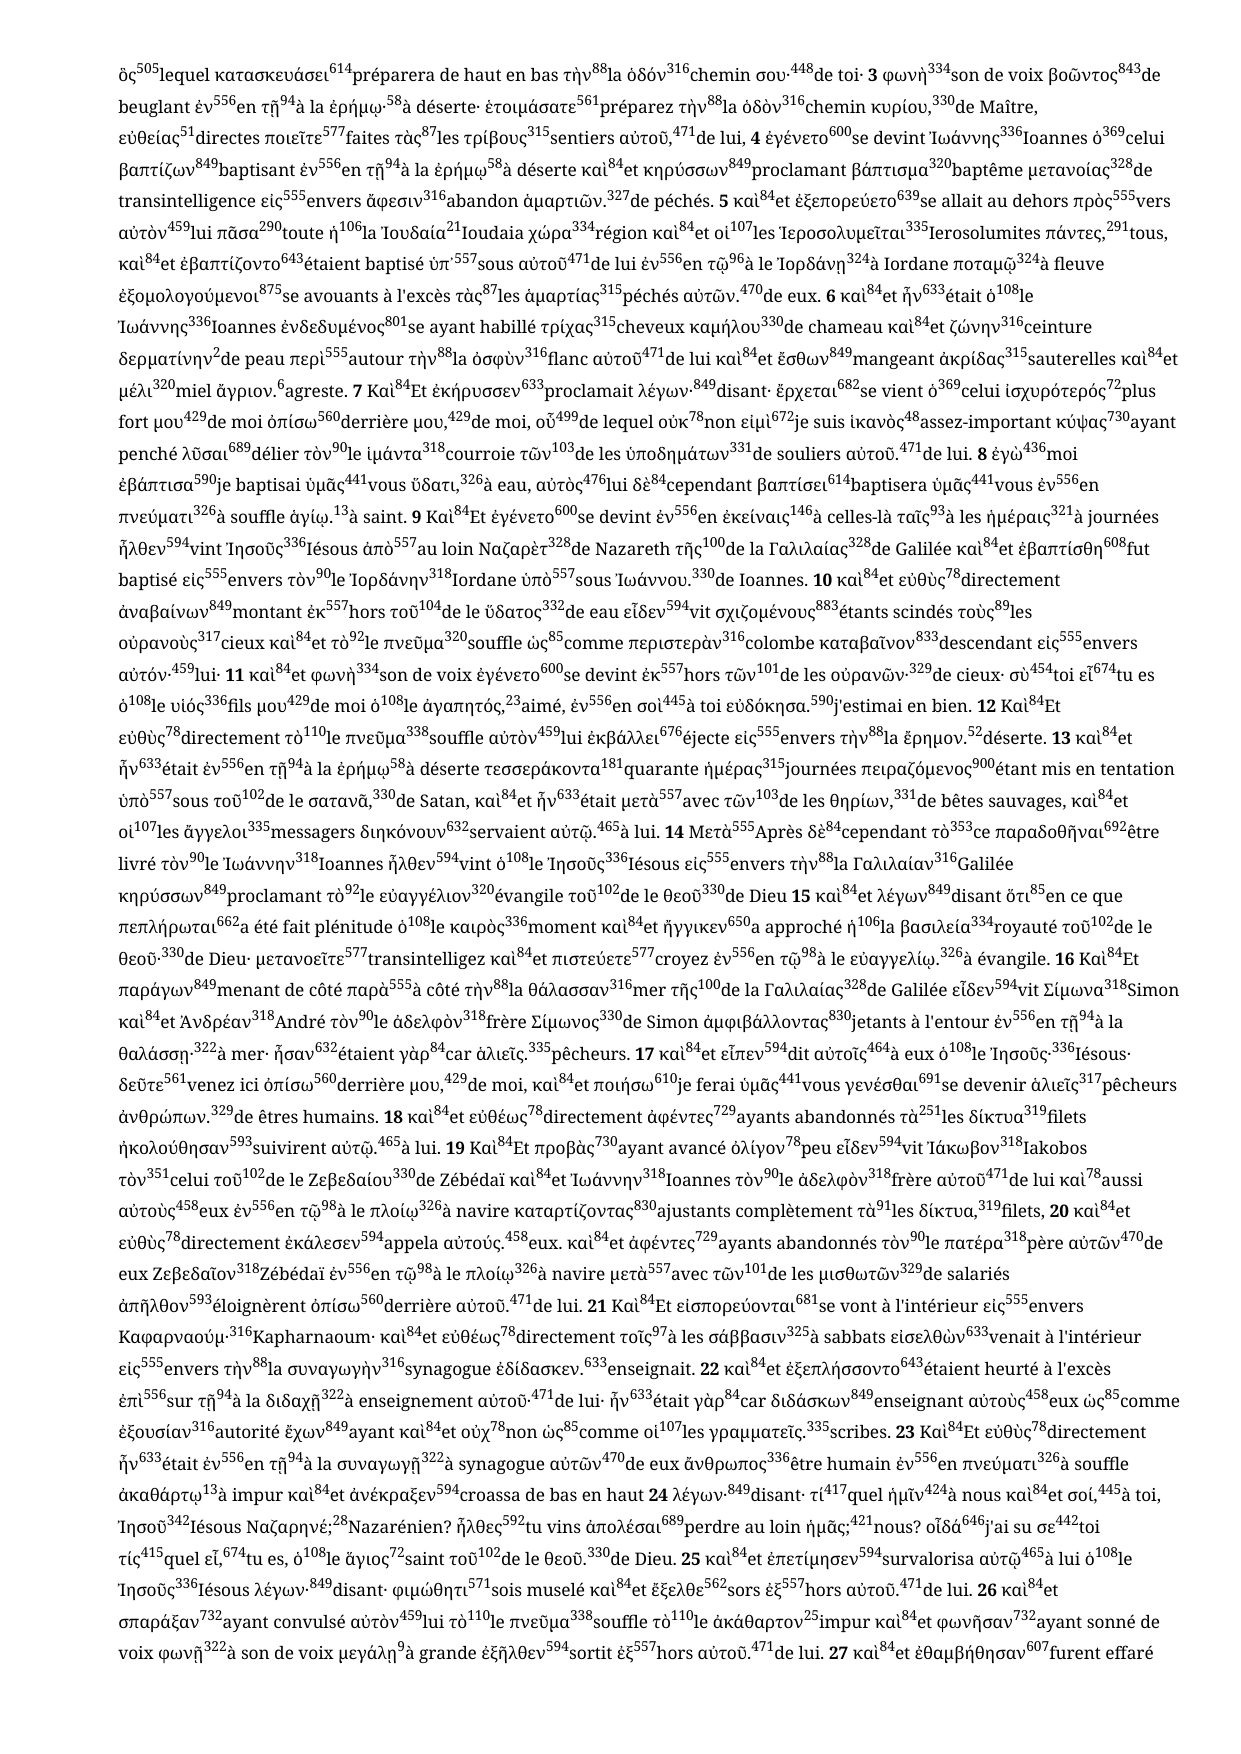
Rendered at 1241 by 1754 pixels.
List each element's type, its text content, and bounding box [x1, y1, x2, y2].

text 1 Ἀρχὴ334Origine τοῦ104de le εὐαγγελίου332de évangile Ἰησοῦ330de Iésous Χριστοῦ330de Christ υἱοῦ330de fils θεοῦ.330de Dieu. 2 Καθὼς78De haut en bas comme γέγραπται662a été écrit ἐν556en τῷ96à le Ἠσαΐᾳ324à Ésaïa τῷ96à le προφήτῃ·324à prophète· ἰδοὺ311voici ἀποστέλλω672j'envoie τὸν90le ἄγγελόν318messager μου429de moi πρὸ557d'avant προσώπου332de face σου,448de toi, ὃς505lequel κατασκευάσει614préparera de haut en bas τὴν88la ὁδόν316chemin σου·448de toi· 3 φωνὴ334son de voix βοῶντος843de beuglant ἐν556en τῇ94à la ἐρήμῳ·58à déserte· ἑτοιμάσατε561préparez τὴν88la ὁδὸν316chemin κυρίου,330de Maître, εὐθείας51directes ποιεῖτε577faites τὰς87les τρίβους315sentiers αὐτοῦ,471de lui, 4 ἐγένετο600se devint Ἰωάννης336Ioannes ὁ369celui βαπτίζων849baptisant ἐν556en τῇ94à la ἐρήμῳ58à déserte καὶ84et κηρύσσων849proclamant βάπτισμα320baptême μετανοίας328de transintelligence εἰς555envers ἄφεσιν316abandon ἁμαρτιῶν.327de péchés. 5 καὶ84et ἐξεπορεύετο639se allait au dehors πρὸς555vers αὐτὸν459lui πᾶσα290toute ἡ106la Ἰουδαία21Ioudaia χώρα334région καὶ84et οἱ107les Ἱεροσολυμεῖται335Ierosolumites πάντες,291tous, καὶ84et ἐβαπτίζοντο643étaient baptisé ὑπ᾽557sous αὐτοῦ471de lui ἐν556en τῷ96à le Ἰορδάνῃ324à Iordane ποταμῷ324à fleuve ἐξομολογούμενοι875se avouants à l'excès τὰς87les ἁμαρτίας315péchés αὐτῶν.470de eux. 6 καὶ84et ἦν633était ὁ108le Ἰωάννης336Ioannes ἐνδεδυμένος801se ayant habillé τρίχας315cheveux καμήλου330de chameau καὶ84et ζώνην316ceinture δερματίνην2de peau περὶ555autour τὴν88la ὀσφὺν316flanc αὐτοῦ471de lui καὶ84et ἔσθων849mangeant ἀκρίδας315sauterelles καὶ84et μέλι320miel ἄγριον.6agreste. 7 Καὶ84Et ἐκήρυσσεν633proclamait λέγων·849disant· ἔρχεται682se vient ὁ369celui ἰσχυρότερός72plus fort μου429de moi ὀπίσω560derrière μου,429de moi, οὗ499de lequel οὐκ78non εἰμὶ672je suis ἱκανὸς48assez-important κύψας730ayant penché λῦσαι689délier τὸν90le ἱμάντα318courroie τῶν103de les ὑποδημάτων331de souliers αὐτοῦ.471de lui. 8 ἐγὼ436moi ἐβάπτισα590je baptisai ὑμᾶς441vous ὕδατι,326à eau, αὐτὸς476lui δὲ84cependant βαπτίσει614baptisera ὑμᾶς441vous ἐν556en πνεύματι326à souffle ἁγίῳ.13à saint. 9 Καὶ84Et ἐγένετο600se devint ἐν556en ἐκείναις146à celles-là ταῖς93à les ἡμέραις321à journées ἦλθεν594vint Ἰησοῦς336Iésous ἀπὸ557au loin Ναζαρὲτ328de Nazareth τῆς100de la Γαλιλαίας328de Galilée καὶ84et ἐβαπτίσθη608fut baptisé εἰς555envers τὸν90le Ἰορδάνην318Iordane ὑπὸ557sous Ἰωάννου.330de Ioannes. 10 καὶ84et εὐθὺς78directement ἀναβαίνων849montant ἐκ557hors τοῦ104de le ὕδατος332de eau εἶδεν594vit σχιζομένους883étants scindés τοὺς89les οὐρανοὺς317cieux καὶ84et τὸ92le πνεῦμα320souffle ὡς85comme περιστερὰν316colombe καταβαῖνον833descendant εἰς555envers αὐτόν·459lui· 11 καὶ84et φωνὴ334son de voix ἐγένετο600se devint ἐκ557hors τῶν101de les οὐρανῶν·329de cieux· σὺ454toi εἶ674tu es ὁ108le υἱός336fils μου429de moi ὁ108le ἀγαπητός,23aimé, ἐν556en σοὶ445à toi εὐδόκησα.590j'estimai en bien. 12 Καὶ84Et εὐθὺς78directement τὸ110le πνεῦμα338souffle αὐτὸν459lui ἐκβάλλει676éjecte εἰς555envers τὴν88la ἔρημον.52déserte. 13 καὶ84et ἦν633était ἐν556en τῇ94à la ἐρήμῳ58à déserte τεσσεράκοντα181quarante ἡμέρας315journées πειραζόμενος900étant mis en tentation ὑπὸ557sous τοῦ102de le σατανᾶ,330de Satan, καὶ84et ἦν633était μετὰ557avec τῶν103de les θηρίων,331de bêtes sauvages, καὶ84et οἱ107les ἄγγελοι335messagers διηκόνουν632servaient αὐτῷ.465à lui. 14 Μετὰ555Après δὲ84cependant τὸ353ce παραδοθῆναι692être livré τὸν90le Ἰωάννην318Ioannes ἦλθεν594vint ὁ108le Ἰησοῦς336Iésous εἰς555envers τὴν88la Γαλιλαίαν316Galilée κηρύσσων849proclamant τὸ92le εὐαγγέλιον320évangile τοῦ102de le θεοῦ330de Dieu 15 καὶ84et λέγων849disant ὅτι85en ce que πεπλήρωται662a été fait plénitude ὁ108le καιρὸς336moment καὶ84et ἤγγικεν650a approché ἡ106la βασιλεία334royauté τοῦ102de le θεοῦ·330de Dieu· μετανοεῖτε577transintelligez καὶ84et πιστεύετε577croyez ἐν556en τῷ98à le εὐαγγελίῳ.326à évangile. 16 Καὶ84Et παράγων849menant de côté παρὰ555à côté τὴν88la θάλασσαν316mer τῆς100de la Γαλιλαίας328de Galilée εἶδεν594vit Σίμωνα318Simon καὶ84et Ἀνδρέαν318André τὸν90le ἀδελφὸν318frère Σίμωνος330de Simon ἀμφιβάλλοντας830jetants à l'entour ἐν556en τῇ94à la θαλάσσῃ·322à mer· ἦσαν632étaient γὰρ84car ἁλιεῖς.335pêcheurs. 17 καὶ84et εἶπεν594dit αὐτοῖς464à eux ὁ108le Ἰησοῦς·336Iésous· δεῦτε561venez ici ὀπίσω560derrière μου,429de moi, καὶ84et ποιήσω610je ferai ὑμᾶς441vous γενέσθαι691se devenir ἁλιεῖς317pêcheurs ἀνθρώπων.329de êtres humains. 18 καὶ84et εὐθέως78directement ἀφέντες729ayants abandonnés τὰ251les δίκτυα319filets ἠκολούθησαν593suivirent αὐτῷ.465à lui. 19 Καὶ84Et προβὰς730ayant avancé ὀλίγον78peu εἶδεν594vit Ἰάκωβον318Iakobos τὸν351celui τοῦ102de le Ζεβεδαίου330de Zébédaï καὶ84et Ἰωάννην318Ioannes τὸν90le ἀδελφὸν318frère αὐτοῦ471de lui καὶ78aussi αὐτοὺς458eux ἐν556en τῷ98à le πλοίῳ326à navire καταρτίζοντας830ajustants complètement τὰ91les δίκτυα,319filets, 20 καὶ84et εὐθὺς78directement ἐκάλεσεν594appela αὐτούς.458eux. καὶ84et ἀφέντες729ayants abandonnés τὸν90le πατέρα318père αὐτῶν470de eux Ζεβεδαῖον318Zébédaï ἐν556en τῷ98à le πλοίῳ326à navire μετὰ557avec τῶν101de les μισθωτῶν329de salariés ἀπῆλθον593éloignèrent ὀπίσω560derrière αὐτοῦ.471de lui. 21 Καὶ84Et εἰσπορεύονται681se vont à l'intérieur εἰς555envers Καφαρναούμ·316Kapharnaoum· καὶ84et εὐθέως78directement τοῖς97à les σάββασιν325à sabbats εἰσελθὼν633venait à l'intérieur εἰς555envers τὴν88la συναγωγὴν316synagogue ἐδίδασκεν.633enseignait. 22 καὶ84et ἐξεπλήσσοντο643étaient heurté à l'excès ἐπὶ556sur τῇ94à la διδαχῇ322à enseignement αὐτοῦ·471de lui· ἦν633était γὰρ84car διδάσκων849enseignant αὐτοὺς458eux ὡς85comme ἐξουσίαν316autorité ἔχων849ayant καὶ84et οὐχ78non ὡς85comme οἱ107les γραμματεῖς.335scribes. 23 Καὶ84Et εὐθὺς78directement ἦν633était ἐν556en τῇ94à la συναγωγῇ322à synagogue αὐτῶν470de eux ἄνθρωπος336être humain ἐν556en πνεύματι326à souffle ἀκαθάρτῳ13à impur καὶ84et ἀνέκραξεν594croassa de bas en haut 24 λέγων·849disant· τί417quel ἡμῖν424à nous καὶ84et σοί,445à toi, Ἰησοῦ342Iésous Ναζαρηνέ;28Nazarénien? ἦλθες592tu vins ἀπολέσαι689perdre au loin ἡμᾶς;421nous? οἶδά646j'ai su σε442toi τίς415quel εἶ,674tu es, ὁ108le ἅγιος72saint τοῦ102de le θεοῦ.330de Dieu. 25 καὶ84et ἐπετίμησεν594survalorisa αὐτῷ465à lui ὁ108le Ἰησοῦς336Iésous λέγων·849disant· φιμώθητι571sois muselé καὶ84et ἔξελθε562sors ἐξ557hors αὐτοῦ.471de lui. 26 καὶ84et σπαράξαν732ayant convulsé αὐτὸν459lui τὸ110le πνεῦμα338souffle τὸ110le ἀκάθαρτον25impur καὶ84et φωνῆσαν732ayant sonné de voix φωνῇ322à son de voix μεγάλῃ9à grande ἐξῆλθεν594sortit ἐξ557hors αὐτοῦ.471de lui. 27 καὶ84et ἐθαμβήθησαν607furent effaré ἅπαντες394en totalités ὥστε85de sorte que συνζητεῖν698chercher ensemble πρὸς555vers αὐτοὺς458eux λέγοντας·830disants· τί417quel ἐστιν676est τοῦτο;371celui-ci? διδαχὴ334enseignement καινὴ21nouvelle κατ᾽555selon ἐξουσίαν·316autorité· καὶ78aussi τοῖς97à les πνεύμασιν325à souffles τοῖς97à les ἀκαθάρτοις12à impurs ἐπιτάσσει,676ordonne sûrement, καὶ84et ὑπακούουσιν675écoutent en soumission αὐτῷ.465à lui. 28 καὶ84et ἐξῆλθεν594sortit ἡ106la ἀκοὴ334ouïe αὐτοῦ471de lui εὐθὺς78directement πανταχοῦ78partout εἰς555envers ὅλην272toute entière τὴν88la περίχωρον52région alentour τῆς100de la Γαλιλαίας.328de Galilée. 29 Καὶ84Et εὐθὺς78directement ἐκ557hors τῆς100de la συναγωγῆς328de synagogue ἐξελθόντες729ayants sortis ἦλθον593vinrent εἰς555envers τὴν88la οἰκίαν316maison d'habitation Σίμωνος330de Simon καὶ84et Ἀνδρέου330de André μετὰ557avec Ἰακώβου330de Iakobos καὶ84et Ἰωάννου.330de Ioannes. 30 ἡ106la δὲ84cependant πενθερὰ334belle-mère Σίμωνος330de Simon κατέκειτο639se couchait de haut en bas πυρέσσουσα,847enfiévrante, καὶ84et εὐθὺς78directement λέγουσιν675disent αὐτῷ465à lui περὶ557autour αὐτῆς.469de elle. 31 καὶ84et προσελθὼν730ayant venu vers ἤγειρεν594éveilla αὐτὴν457elle κρατήσας730ayant saisi avec force τῆς260de la χειρός·328de main· καὶ84et ἀφῆκεν594abandonna αὐτὴν457elle ὁ108le πυρετός,336fièvre, καὶ84et διηκόνει633servait αὐτοῖς.464à eux. 32 Ὀψίας64de Tardive δὲ84cependant γενομένης,741de se ayante devenue, ὅτε78lorsque ἔδυ594coucha ὁ108le ἥλιος,336soleil, ἔφερον632portaient πρὸς555vers αὐτὸν459lui πάντας273tous τοὺς350ceux κακῶς78malicieusement ἔχοντας830ayants καὶ84et τοὺς350ceux δαιμονιζομένους·857se faisants démoniser· 33 καὶ84et ἦν633était ὅλη290toute entière ἡ106la πόλις334cité ἐπισυνηγμένη820ayante étée rassemblée πρὸς555vers τὴν88la θύραν.316porte. 34 καὶ84et ἐθεράπευσεν594soigna πολλοὺς377nombreux κακῶς78malicieusement ἔχοντας830ayants ποικίλαις8à diverses νόσοις321à maladies καὶ84et δαιμόνια319démons πολλὰ275nombreux ἐξέβαλεν594éjecta καὶ84et οὐκ78non ἤφιεν633abandonnait λαλεῖν698bavarder τὰ91les δαιμόνια,319démons, ὅτι85en ce que ᾔδεισαν666avaient su αὐτόν.459lui. 35 Καὶ84Et πρωῒ78matinalement ἔννυχα78nuitamment λίαν78extrêmement ἀναστὰς730ayant redressé ἐξῆλθεν594sortit καὶ84et ἀπῆλθεν594éloigna εἰς555envers ἔρημον4désert τόπον318lieu κἀκεῖ78et là προσηύχετο.639se priait. 36 καὶ84et κατεδίωξεν594poursuivit de haut en bas αὐτὸν459lui Σίμων336Simon καὶ84et οἱ368ceux μετ᾽557avec αὐτοῦ,471de lui, 37 καὶ84et εὗρον593trouvèrent αὐτὸν459lui καὶ84et λέγουσιν675disent αὐτῷ465à lui ὅτι85en ce que πάντες394tous ζητοῦσίν675cherchent σε.442toi. 38 καὶ84et λέγει676dit αὐτοῖς·464à eux· ἄγωμεν925que nous conduisions ἀλλαχοῦ78ailleurs εἰς555envers τὰς87les ἐχομένας855se ayantes κωμοπόλεις,315bourgades, ἵνα85afin que καὶ78aussi ἐκεῖ78là κηρύξω·904que je proclame· εἰς555envers τοῦτο353celui-ci γὰρ84car ἐξῆλθον.590je sortis. 39 Καὶ84Et ἦλθεν594vint κηρύσσων849proclamant εἰς555envers τὰς87les συναγωγὰς315synagogues αὐτῶν470de eux εἰς555envers ὅλην272toute entière τὴν88la Γαλιλαίαν316Galilée καὶ84et τὰ91les δαιμόνια319démons ἐκβάλλων.849éjectant. 40 Καὶ84Et ἔρχεται682se vient πρὸς555vers αὐτὸν459lui λεπρὸς72lépreux παρακαλῶν849appelant à côté αὐτὸν459lui καὶ84et γονυπετῶν849agenouillant λέγων849disant αὐτῷ465à lui ὅτι85en ce que ἐὰν85si le cas échéant θέλῃς928que tu veuilles δύνασαί680tu te peux με422moi καθαρίσαι.689purifier. 41 καὶ84et σπλαγχνισθεὶς769ayant été remué aux entrailles ἐκτείνας730ayant étendu dehors τὴν88la χεῖρα316main αὐτοῦ471de lui ἥψατο600se toucha καὶ84et λέγει676dit αὐτῷ·465à lui· θέλω,672je veux, καθαρίσθητι·571sois purifié· 42 καὶ84et εὐθὺς78directement ἀπῆλθεν594éloigna ἀπ᾽557au loin αὐτοῦ471de lui ἡ106la λέπρα,334lèpre, καὶ84et ἐκαθερίσθη.608fut purifié. 43 καὶ84et ἐμβριμησάμενος749se ayant irrité dans αὐτῷ465à lui εὐθὺς78directement ἐξέβαλεν594éjecta αὐτὸν459lui 44 καὶ84et λέγει676dit αὐτῷ·465à lui· ὅρα578vois μηδενὶ383à pas un μηδὲν380pas un εἴπῃς,906que tu dises, ἀλλὰ84mais ὕπαγε578dirige en arrière σεαυτὸν523toi-même δεῖξον562montre τῷ96à le ἱερεῖ324à sacrificateur καὶ84et προσένεγκε562apporte περὶ557autour τοῦ102de le καθαρισμοῦ330de purification σου448de toi ἃ488lesquels προσέταξεν594ordonnança auprès Μωϋσῆς,336Môusês, εἰς555envers μαρτύριον320témoignage αὐτοῖς.464à eux. 45 Ὁ476Celui δὲ84cependant ἐξελθὼν730ayant sorti ἤρξατο600se commença κηρύσσειν698proclamer πολλὰ379nombreux καὶ84et διαφημίζειν698divulguer τὸν90le λόγον,318discours, ὥστε85de sorte que μηκέτι78ne pas plus αὐτὸν459lui δύνασθαι699se pouvoir φανερῶς78visiblement εἰς555envers πόλιν316cité εἰσελθεῖν,689venir à l'intérieur, ἀλλ᾽84mais ἔξω78au-dehors ἐπ᾽556sur ἐρήμοις10à déserts τόποις323à lieux ἦν·633était· καὶ84et ἤρχοντο638se venaient πρὸς555vers αὐτὸν459lui πάντοθεν.78de toute part. [118, 59, 1181, 1665]
